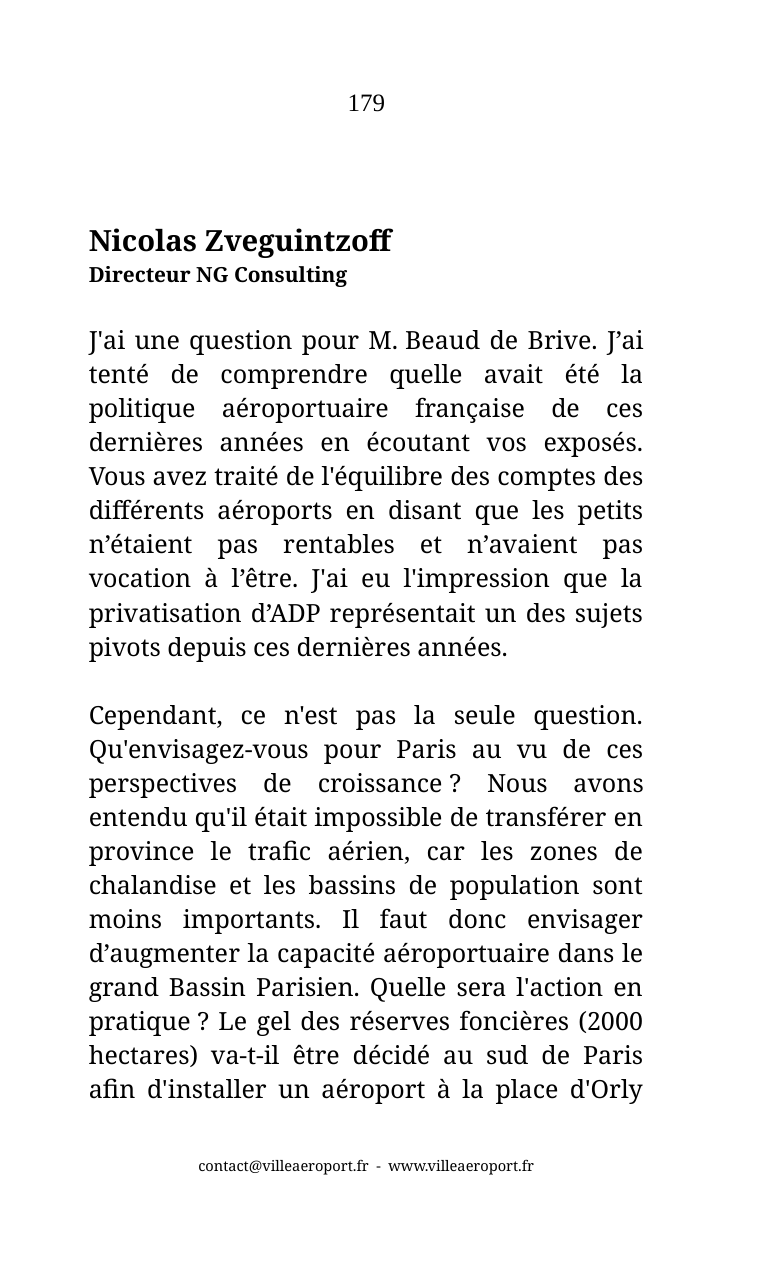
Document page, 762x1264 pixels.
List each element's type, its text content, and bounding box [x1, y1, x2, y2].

text J'ai une question pour M. Beaud de Brive. J’ai tenté de comprendre quelle avait été la politique aéroportuaire française de ces dernières années en écoutant vos exposés. Vous avez traité de l'équilibre des comptes des différents aéroports en disant que les petits n’étaient pas rentables et n’avaient pas vocation à l’être. J'ai eu l'impression que la privatisation d’ADP représentait un des sujets pivots depuis ces dernières années. [88, 323, 644, 663]
text Cependant, ce n'est pas la seule question. Qu'envisagez-vous pour Paris au vu de ces perspectives de croissance ? Nous avons entendu qu'il était impossible de transférer en province le trafic aérien, car les zones de chalandise et les bassins de population sont moins importants. Il faut donc envisager d’augmenter la capacité aéroportuaire dans le grand Bassin Parisien. Quelle sera l'action en pratique ? Le gel des réserves foncières (2000 hectares) va-t-il être décidé au sud de Paris afin d'installer un aéroport à la place d'Orly [88, 697, 644, 1106]
text Directeur NG Consulting [88, 260, 644, 289]
text Nicolas Zveguintzoff [88, 221, 644, 260]
